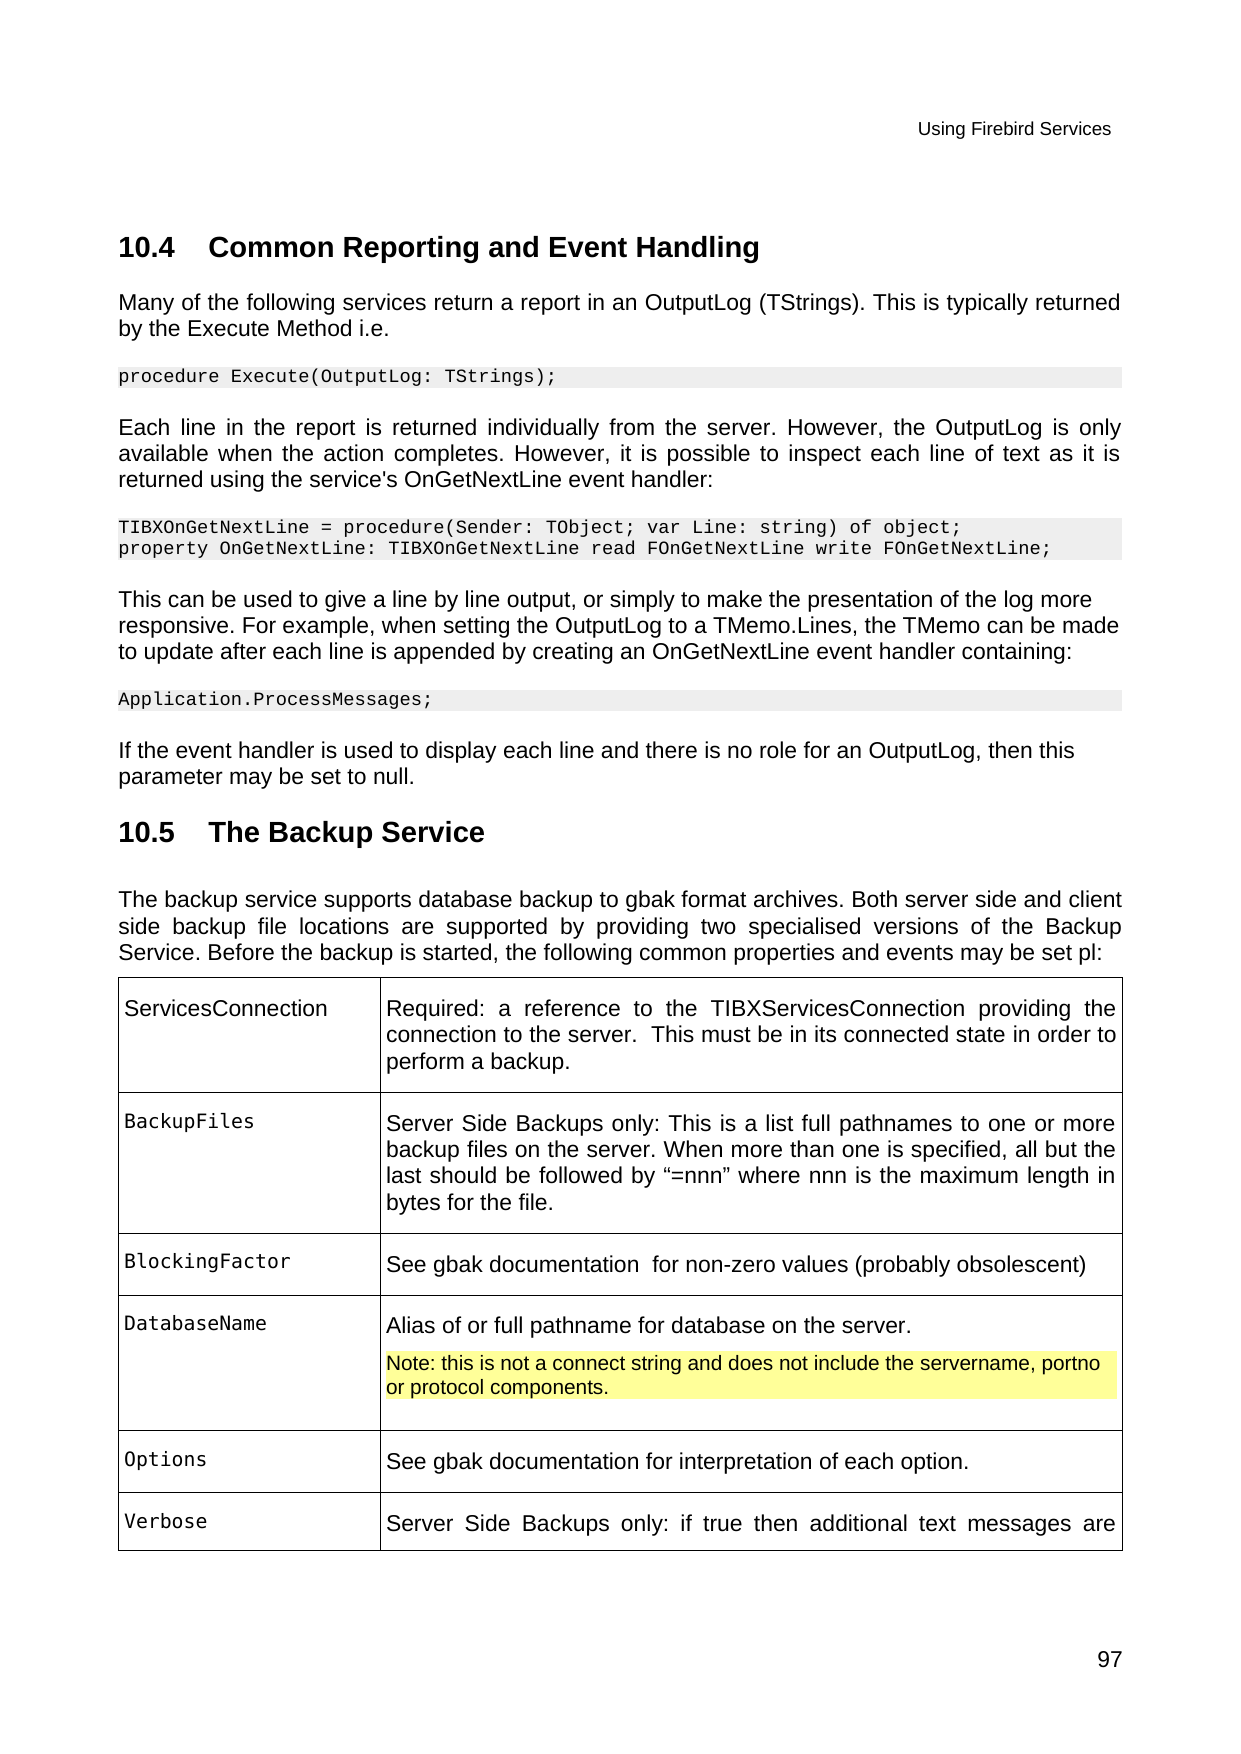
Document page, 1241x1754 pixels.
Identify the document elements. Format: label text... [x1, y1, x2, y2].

subtitle The Backup Service [118, 815, 1122, 849]
text property OnGetNextLine: TIBXOnGetNextLine read FOnGetNextLine write FOnGetNextLine; [118, 539, 1122, 560]
table_cell Alias of or full pathname for database on the server. Note: this is not a connect string and does not include the servername, portno or protocol components. [381, 1296, 1122, 1430]
subtitle Common Reporting and Event Handling [118, 230, 1122, 263]
table_header Required: a reference to the TIBXServicesConnection providing the connection to the server. This must be in its connected state in order to perform a backup. [381, 978, 1122, 1092]
text TIBXOnGetNextLine = procedure(Sender: TObject; var Line: string) of object; [118, 518, 1122, 539]
table_cell Options [119, 1431, 380, 1492]
text Each line in the report is returned individually from the server. However, the OutputLog is only available when the action completes. However, it is possible to inspect each line of text as it is returned using the service's OnGetNextLine event handler: [118, 413, 1122, 493]
text This can be used to give a line by line output, or simply to make the presentation of the log more responsive. For example, when setting the OutputLog to a TMemo.Lines, the TMemo can be made to update after each line is appended by creating an OnGetNextLine event handler containing: [118, 586, 1122, 665]
text procedure Execute(OutputLog: TStrings); [118, 367, 1122, 388]
table_cell See gbak documentation for non-zero values (probably obsolescent) [381, 1234, 1122, 1295]
table_cell Verbose [119, 1493, 380, 1550]
text The backup service supports database backup to gbak format archives. Both server side and client side backup file locations are supported by providing two specialised versions of the Backup Service. Before the backup is started, the following common properties and events may be set pl: [118, 886, 1122, 965]
text If the event handler is used to display each line and there is no role for an OutputLog, then this parameter may be set to null. [118, 737, 1122, 790]
text Many of the following services return a report in an OutputLog (TStrings). This is typically returned by the Execute Method i.e. [118, 289, 1122, 342]
table_cell BlockingFactor [119, 1234, 380, 1295]
table_cell Server Side Backups only: if true then additional text messages are [381, 1493, 1122, 1550]
table_cell DatabaseName [119, 1296, 380, 1430]
table_cell Server Side Backups only: This is a list full pathnames to one or more backup files on the server. When more than one is specified, all but the last should be followed by “=nnn” where nnn is the maximum length in bytes for the file. [381, 1093, 1122, 1233]
table_cell See gbak documentation for interpretation of each option. [381, 1431, 1122, 1492]
table_header ServicesConnection [119, 978, 380, 1092]
table_cell BackupFiles [119, 1093, 380, 1233]
text Application.ProcessMessages; [118, 690, 1122, 711]
